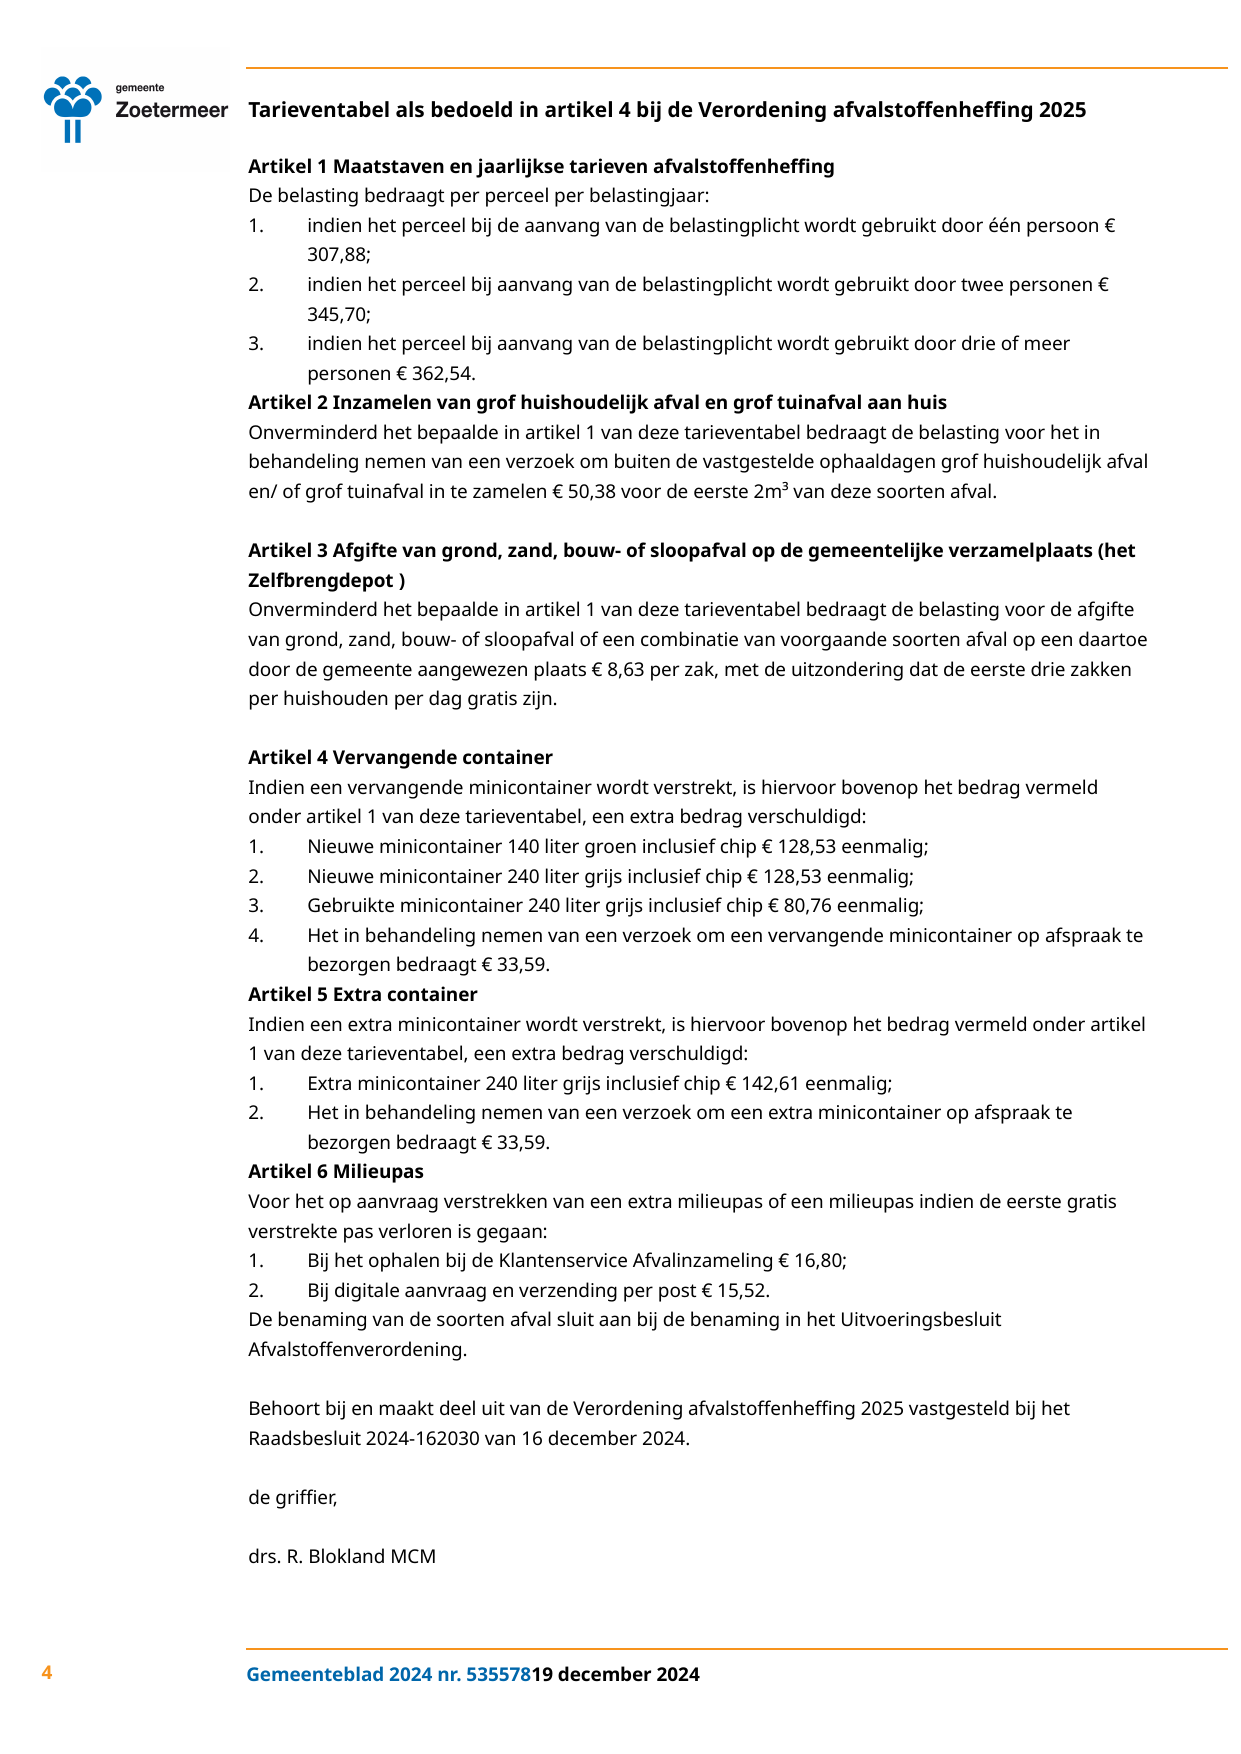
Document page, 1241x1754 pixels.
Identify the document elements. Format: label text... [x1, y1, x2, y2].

text Artikel 2 Inzamelen van grof huishoudelijk afval en grof tuinafval aan huis [248, 389, 1152, 415]
text drs. R. Blokland MCM [248, 1543, 1152, 1569]
text Artikel 4 Vervangende container [248, 744, 1152, 770]
text de griffier, [248, 1484, 1152, 1510]
text Artikel 3 Afgifte van grond, zand, bouw- of sloopafval op de gemeentelijke verzamelplaats (het Zelfbrengdepot ) [248, 537, 1152, 593]
list Het in behandeling nemen van een verzoek om een vervangende minicontainer op afspraak te bezorgen bedraagt € 33,59. [248, 922, 1152, 977]
text Onverminderd het bepaalde in artikel 1 van deze tarieventabel bedraagt de belasting voor het in behandeling nemen van een verzoek om buiten de vastgestelde ophaaldagen grof huishoudelijk afval en/ of grof tuinafval in te zamelen € 50,38 voor de eerste 2m³ van deze soorten afval. [248, 419, 1152, 504]
list indien het perceel bij aanvang van de belastingplicht wordt gebruikt door twee personen € 345,70; [248, 271, 1152, 327]
text Voor het op aanvraag verstrekken van een extra milieupas of een milieupas indien de eerste gratis verstrekte pas verloren is gegaan: [248, 1188, 1152, 1244]
text Behoort bij en maakt deel uit van de Verordening afvalstoffenheffing 2025 vastgesteld bij het Raadsbesluit 2024-162030 van 16 december 2024. [248, 1395, 1152, 1451]
text Indien een vervangende minicontainer wordt verstrekt, is hiervoor bovenop het bedrag vermeld onder artikel 1 van deze tarieventabel, een extra bedrag verschuldigd: [248, 774, 1152, 829]
text Artikel 5 Extra container [248, 981, 1152, 1007]
text Onverminderd het bepaalde in artikel 1 van deze tarieventabel bedraagt de belasting voor de afgifte van grond, zand, bouw- of sloopafval of een combinatie van voorgaande soorten afval op een daartoe door de gemeente aangewezen plaats € 8,63 per zak, met de uitzondering dat de eerste drie zakken per huishouden per dag gratis zijn. [248, 597, 1152, 711]
list Extra minicontainer 240 liter grijs inclusief chip € 142,61 eenmalig; [248, 1070, 1152, 1096]
list Gebruikte minicontainer 240 liter grijs inclusief chip € 80,76 eenmalig; [248, 892, 1152, 918]
text Indien een extra minicontainer wordt verstrekt, is hiervoor bovenop het bedrag vermeld onder artikel 1 van deze tarieventabel, een extra bedrag verschuldigd: [248, 1011, 1152, 1066]
list Bij het ophalen bij de Klantenservice Afvalinzameling € 16,80; [248, 1247, 1152, 1273]
text Tarieventabel als bedoeld in artikel 4 bij de Verordening afvalstoffenheffing 2025 [248, 95, 1152, 123]
list Bij digitale aanvraag en verzending per post € 15,52. [248, 1277, 1152, 1303]
list Nieuwe minicontainer 240 liter grijs inclusief chip € 128,53 eenmalig; [248, 863, 1152, 889]
picture [41, 47, 231, 172]
text Artikel 1 Maatstaven en jaarlijkse tarieven afvalstoffenheffing [248, 153, 1152, 179]
list indien het perceel bij de aanvang van de belastingplicht wordt gebruikt door één persoon € 307,88; [248, 212, 1152, 267]
text De benaming van de soorten afval sluit aan bij de benaming in het Uitvoeringsbesluit Afvalstoffenverordening. [248, 1307, 1152, 1362]
list Nieuwe minicontainer 140 liter groen inclusief chip € 128,53 eenmalig; [248, 833, 1152, 859]
list indien het perceel bij aanvang van de belastingplicht wordt gebruikt door drie of meer personen € 362,54. [248, 330, 1152, 386]
text De belasting bedraagt per perceel per belastingjaar: [248, 182, 1152, 208]
list Het in behandeling nemen van een verzoek om een extra minicontainer op afspraak te bezorgen bedraagt € 33,59. [248, 1099, 1152, 1155]
text Artikel 6 Milieupas [248, 1159, 1152, 1184]
